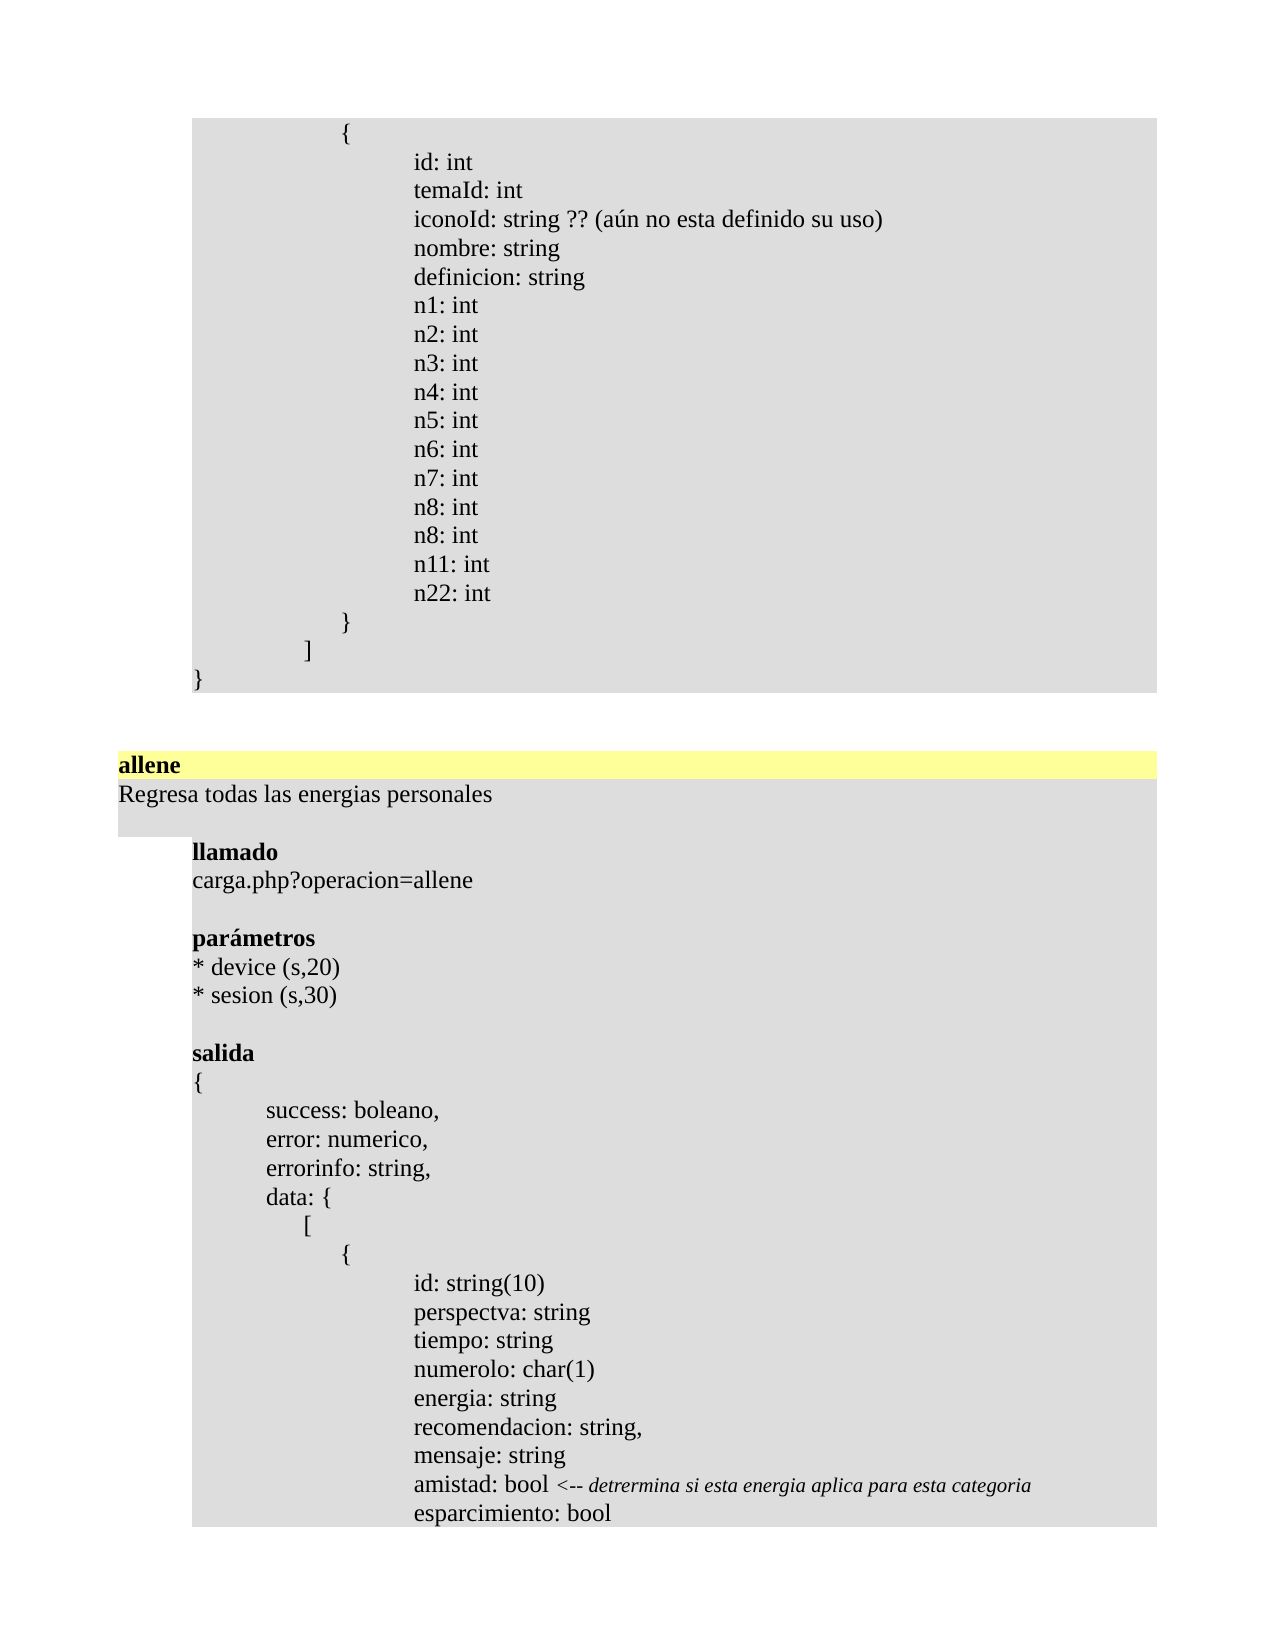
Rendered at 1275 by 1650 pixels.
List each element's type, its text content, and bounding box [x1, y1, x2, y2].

text nombre: string [192, 233, 1157, 262]
text * sesion (s,30) [192, 981, 1157, 1009]
text n8: int [192, 521, 1157, 549]
text Regresa todas las energias personales [118, 779, 1157, 808]
text salida [192, 1038, 1157, 1067]
text llamado [192, 837, 1157, 866]
text n5: int [192, 406, 1157, 434]
text definicion: string [192, 262, 1157, 291]
text recomendacion: string, [192, 1412, 1157, 1441]
text } [192, 607, 1157, 636]
text n8: int [192, 492, 1157, 521]
text n2: int [192, 319, 1157, 348]
text * device (s,20) [192, 952, 1157, 981]
text n7: int [192, 463, 1157, 492]
text tiempo: string [192, 1326, 1157, 1354]
text iconoId: string ?? (aún no esta definido su uso) [192, 204, 1157, 233]
text } [192, 664, 1157, 693]
text success: boleano, [192, 1096, 1157, 1124]
text [ [192, 1211, 1157, 1239]
text carga.php?operacion=allene [192, 866, 1157, 894]
text id: string(10) [192, 1268, 1157, 1297]
text perspectva: string [192, 1297, 1157, 1326]
text { [192, 1239, 1157, 1268]
text n1: int [192, 291, 1157, 319]
text parámetros [192, 923, 1157, 952]
text data: { [192, 1182, 1157, 1211]
text n6: int [192, 434, 1157, 463]
text numerolo: char(1) [192, 1354, 1157, 1383]
text error: numerico, [192, 1124, 1157, 1153]
text mensaje: string [192, 1441, 1157, 1469]
text { [192, 118, 1157, 147]
text amistad: bool <-- detrermina si esta energia aplica para esta categoria [192, 1469, 1157, 1498]
text n3: int [192, 348, 1157, 377]
text id: int [192, 147, 1157, 176]
text esparcimiento: bool [192, 1498, 1157, 1527]
text n4: int [192, 377, 1157, 406]
text n11: int [192, 549, 1157, 578]
text errorinfo: string, [192, 1153, 1157, 1182]
text { [192, 1067, 1157, 1096]
text energia: string [192, 1383, 1157, 1412]
text ] [192, 636, 1157, 664]
text allene [118, 751, 1157, 779]
text temaId: int [192, 176, 1157, 204]
text n22: int [192, 578, 1157, 607]
